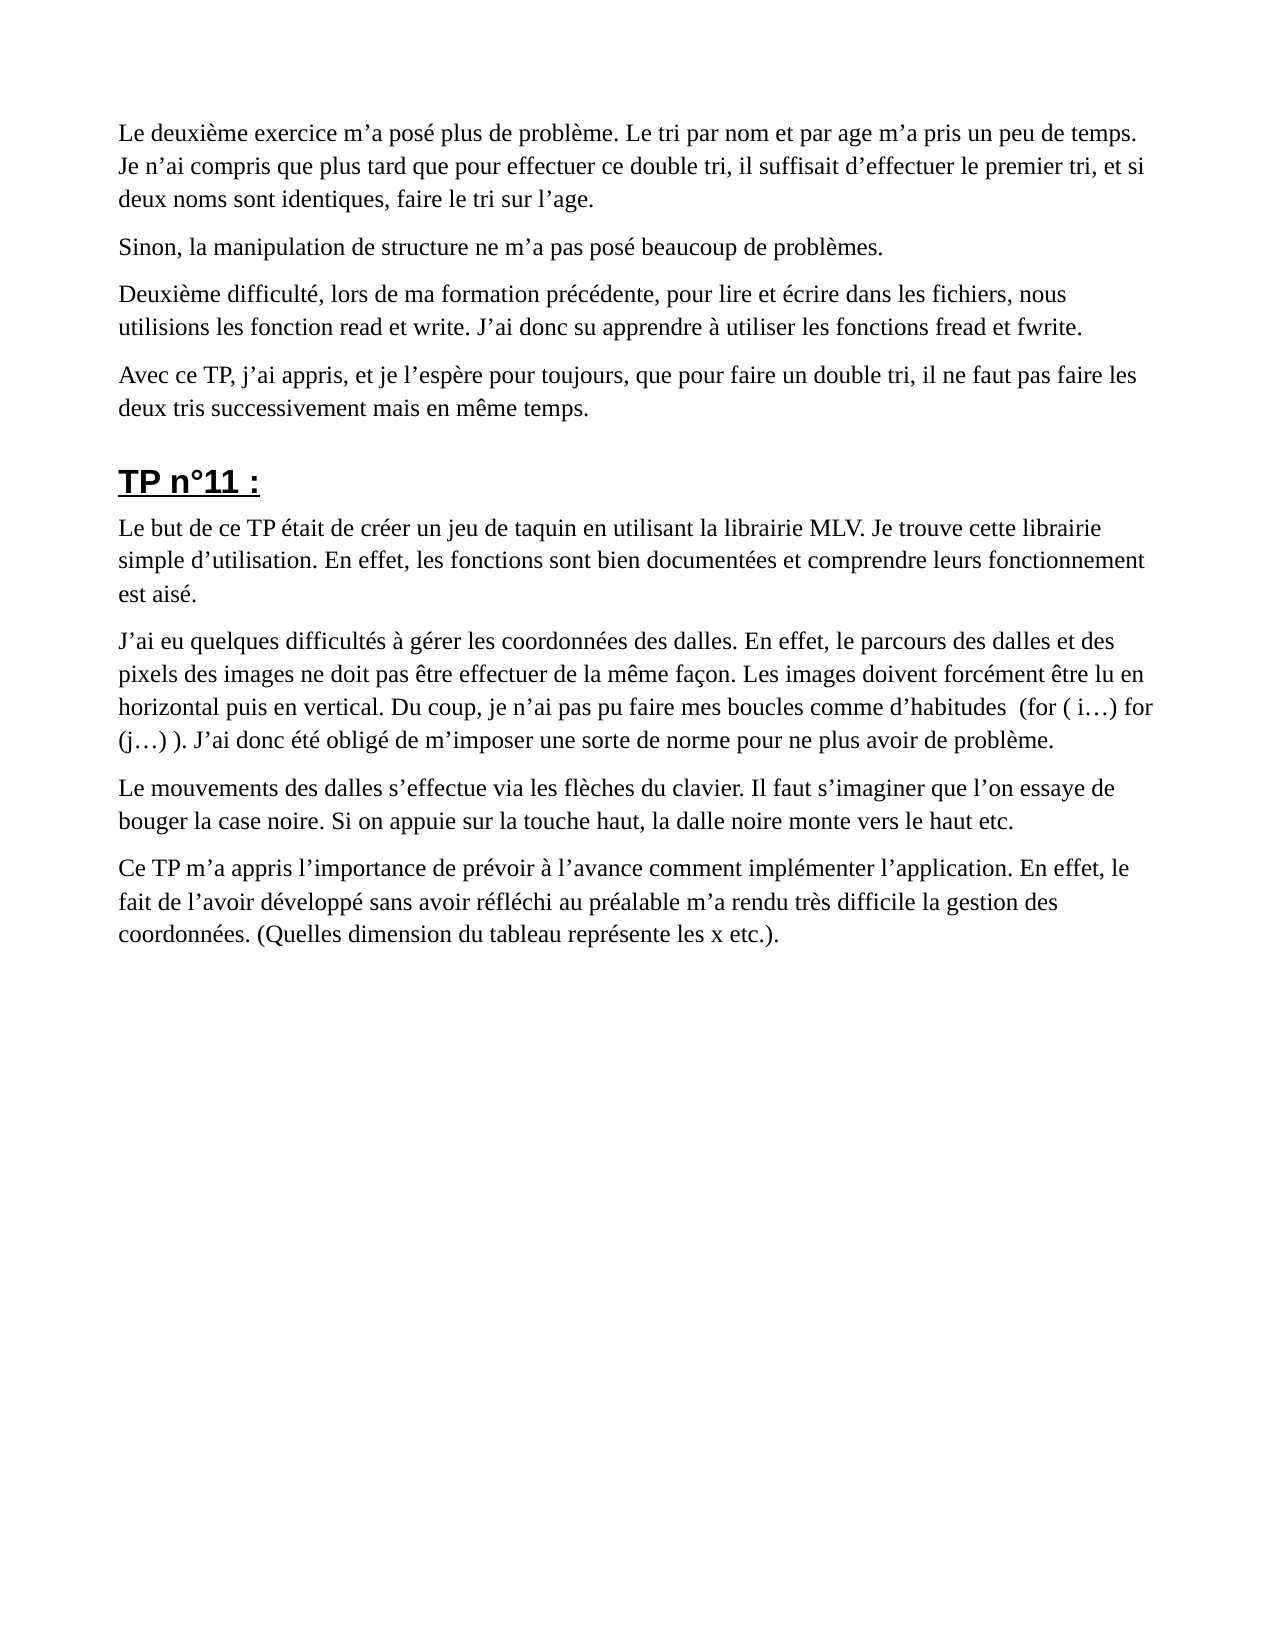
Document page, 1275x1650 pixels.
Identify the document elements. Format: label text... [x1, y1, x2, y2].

subtitle TP n°11 : [118, 461, 1157, 500]
text Le mouvements des dalles s’effectue via les flèches du clavier. Il faut s’imaginer que l’on essaye de bouger la case noire. Si on appuie sur la touche haut, la dalle noire monte vers le haut etc. [118, 773, 1157, 835]
text Le but de ce TP était de créer un jeu de taquin en utilisant la librairie MLV. Je trouve cette librairie simple d’utilisation. En effet, les fonctions sont bien documentées et comprendre leurs fonctionnement est aisé. [118, 513, 1157, 607]
text Le deuxième exercice m’a posé plus de problème. Le tri par nom et par age m’a pris un peu de temps. Je n’ai compris que plus tard que pour effectuer ce double tri, il suffisait d’effectuer le premier tri, et si deux noms sont identiques, faire le tri sur l’age. [118, 118, 1157, 213]
text Sinon, la manipulation de structure ne m’a pas posé beaucoup de problèmes. [118, 232, 1157, 261]
text J’ai eu quelques difficultés à gérer les coordonnées des dalles. En effet, le parcours des dalles et des pixels des images ne doit pas être effectuer de la même façon. Les images doivent forcément être lu en horizontal puis en vertical. Du coup, je n’ai pas pu faire mes boucles comme d’habitudes (for ( i…) for (j…) ). J’ai donc été obligé de m’imposer une sorte de norme pour ne plus avoir de problème. [118, 626, 1157, 754]
text Avec ce TP, j’ai appris, et je l’espère pour toujours, que pour faire un double tri, il ne faut pas faire les deux tris successivement mais en même temps. [118, 360, 1157, 422]
text Ce TP m’a appris l’importance de prévoir à l’avance comment implémenter l’application. En effet, le fait de l’avoir développé sans avoir réfléchi au préalable m’a rendu très difficile la gestion des coordonnées. (Quelles dimension du tableau représente les x etc.). [118, 853, 1157, 948]
text Deuxième difficulté, lors de ma formation précédente, pour lire et écrire dans les fichiers, nous utilisions les fonction read et write. J’ai donc su apprendre à utiliser les fonctions fread et fwrite. [118, 279, 1157, 341]
